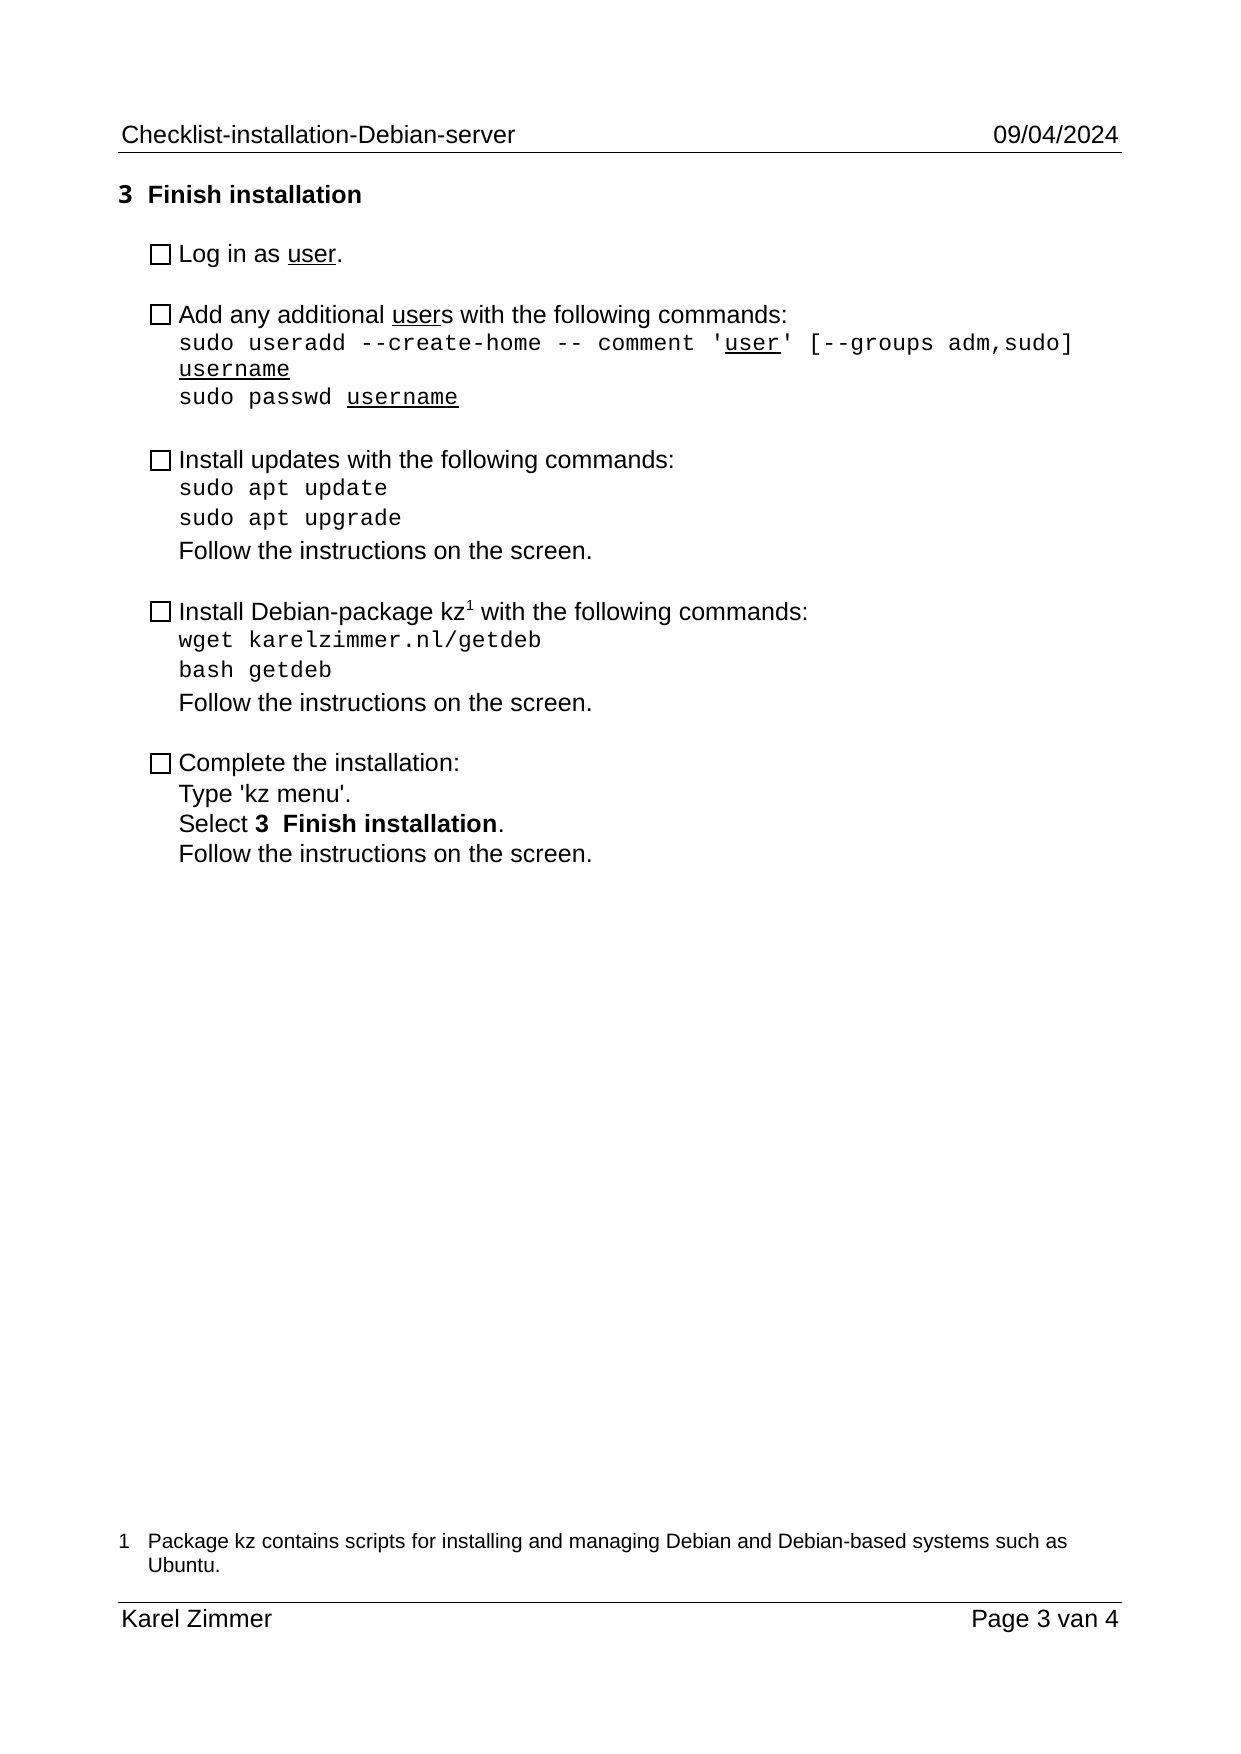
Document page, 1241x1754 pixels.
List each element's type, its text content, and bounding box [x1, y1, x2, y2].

table_cell sudo useradd --create-home -- comment 'user' [--groups adm,sudo] username [177, 330, 1122, 384]
table_cell [142, 839, 177, 869]
table_cell [177, 566, 1122, 597]
table_cell [142, 506, 177, 536]
table_cell Follow the instructions on the screen. [177, 688, 1122, 718]
table_header Log in as USER. [177, 239, 1122, 269]
table_cell Install Debian-package kz with the following commands: [177, 597, 1122, 627]
table_cell [142, 384, 177, 415]
table_cell [177, 415, 1122, 445]
table_cell Install updates with the following commands: [177, 445, 1122, 475]
table_cell [142, 597, 177, 627]
table_cell [142, 809, 177, 839]
table_cell [118, 506, 142, 536]
table_cell sudo passwd username [177, 384, 1122, 415]
table_cell [142, 475, 177, 506]
table_cell [142, 415, 177, 445]
table_cell [118, 657, 142, 687]
table_cell [118, 809, 142, 839]
list Finish installation [118, 177, 1122, 211]
table_cell Complete the installation: [177, 748, 1122, 778]
table_cell [118, 718, 142, 748]
table_header [118, 239, 142, 269]
table_cell [118, 384, 142, 415]
table_cell sudo apt upgrade [177, 506, 1122, 536]
table_cell [142, 779, 177, 809]
table_cell [118, 269, 142, 300]
table_cell [142, 269, 177, 300]
table_cell [118, 627, 142, 657]
table_cell [118, 475, 142, 506]
table_cell bash getdeb [177, 657, 1122, 687]
table_cell [142, 627, 177, 657]
table_cell [142, 300, 177, 330]
table_cell [142, 445, 177, 475]
table_cell [118, 779, 142, 809]
table_cell [177, 269, 1122, 300]
table_cell [177, 718, 1122, 748]
table_cell [118, 566, 142, 597]
table_cell [118, 330, 142, 384]
table_cell sudo apt update [177, 475, 1122, 506]
table_cell [118, 748, 142, 778]
table_cell [118, 536, 142, 566]
table_cell [142, 688, 177, 718]
table_cell wget karelzimmer.nl/getdeb [177, 627, 1122, 657]
table_cell [142, 536, 177, 566]
table_cell [118, 300, 142, 330]
table_cell [118, 415, 142, 445]
table_header [142, 239, 177, 269]
table_cell [118, 597, 142, 627]
table_cell Follow the instructions on the screen. [177, 536, 1122, 566]
table_cell [142, 748, 177, 778]
table_cell [142, 330, 177, 384]
table_cell Type 'kz menu'. [177, 779, 1122, 809]
table_cell Select 3 Finish installation. [177, 809, 1122, 839]
table_cell [142, 566, 177, 597]
table_cell [118, 688, 142, 718]
table_cell [142, 718, 177, 748]
table_cell [118, 445, 142, 475]
table_cell Follow the instructions on the screen. [177, 839, 1122, 869]
table_cell [142, 657, 177, 687]
table_cell Add any additional users with the following commands: [177, 300, 1122, 330]
table_cell [118, 839, 142, 869]
